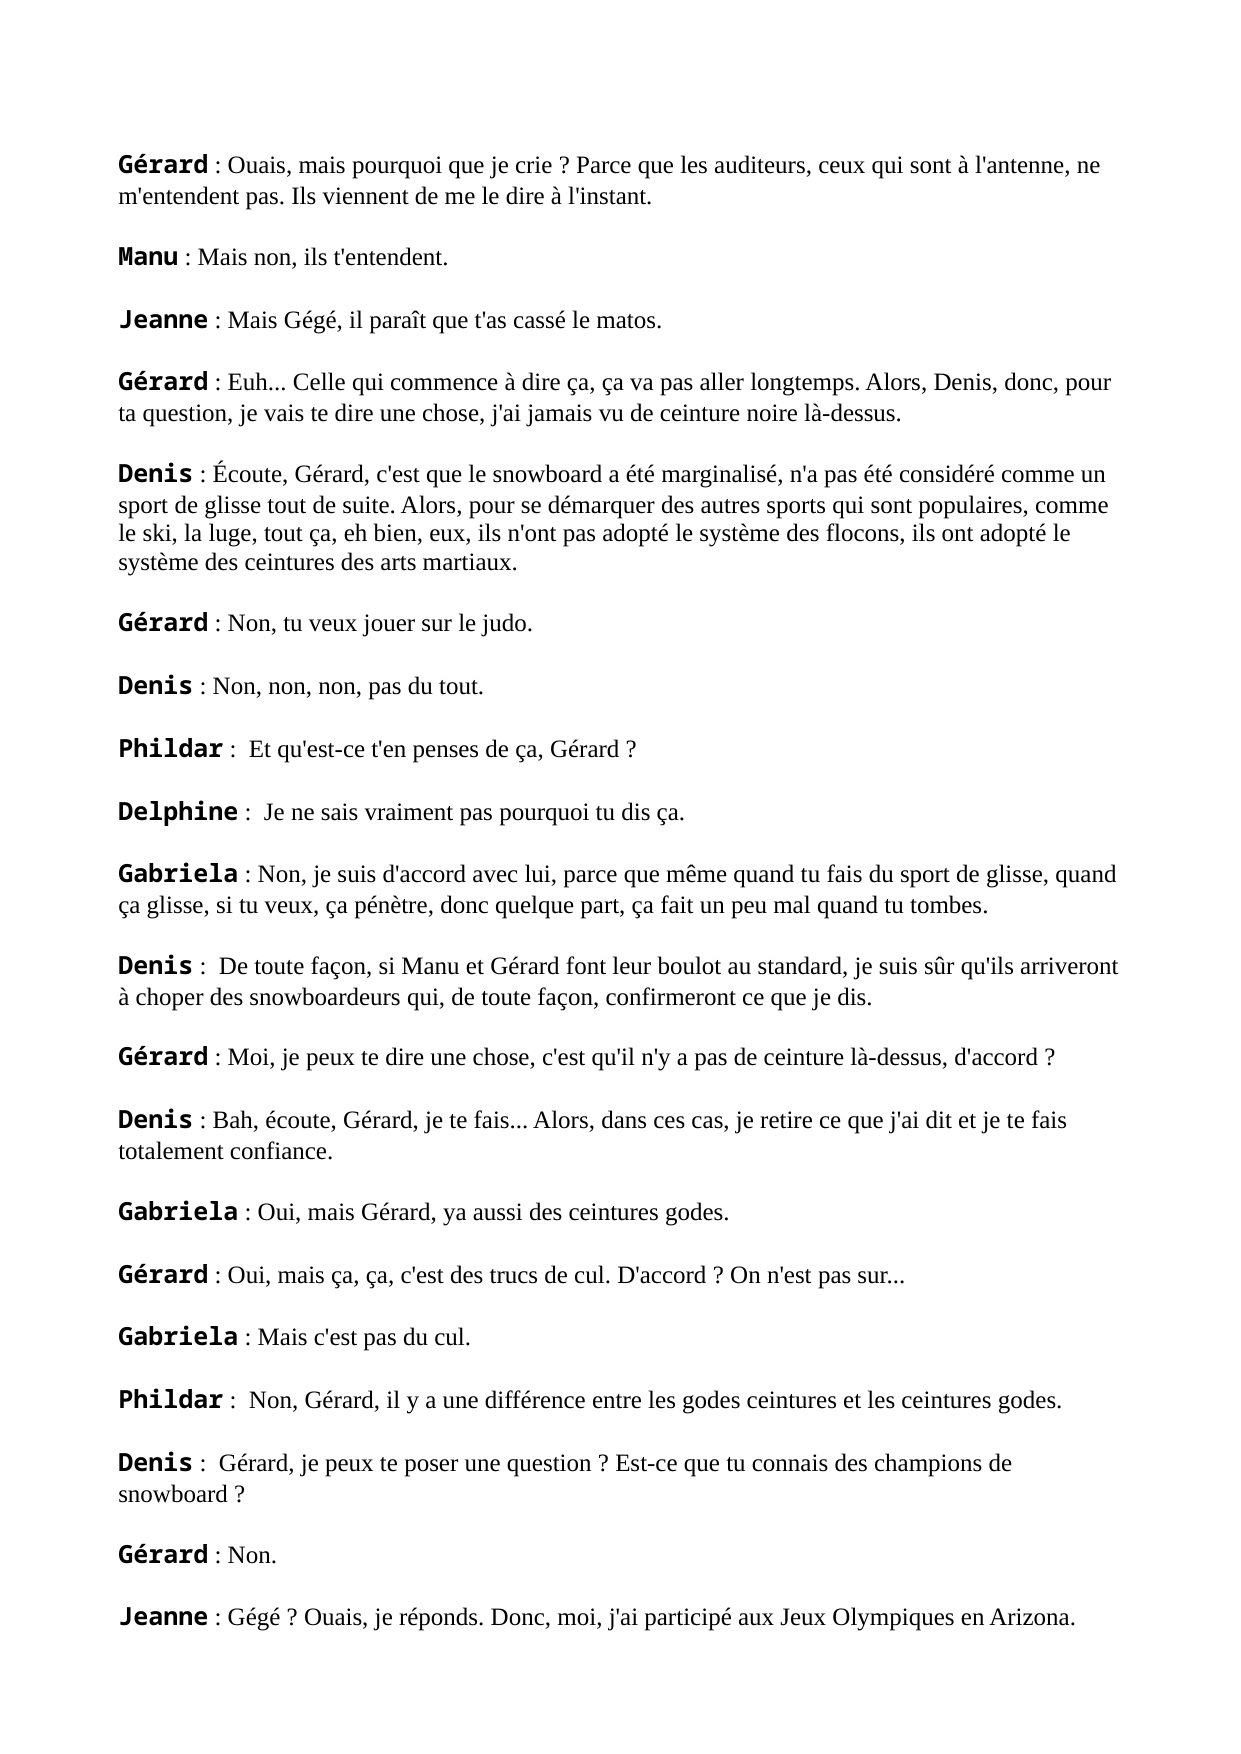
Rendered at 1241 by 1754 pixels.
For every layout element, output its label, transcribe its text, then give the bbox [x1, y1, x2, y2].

text Gérard : Euh... Celle qui commence à dire ça, ça va pas aller longtemps. Alors, Denis, donc, pour ta question, je vais te dire une chose, j'ai jamais vu de ceinture noire là-dessus. [118, 364, 1122, 427]
text Phildar : Non, Gérard, il y a une différence entre les godes ceintures et les ceintures godes. [118, 1382, 1122, 1416]
text Denis : Écoute, Gérard, c'est que le snowboard a été marginalisé, n'a pas été considéré comme un sport de glisse tout de suite. Alors, pour se démarquer des autres sports qui sont populaires, comme le ski, la luge, tout ça, eh bien, eux, ils n'ont pas adopté le système des flocons, ils ont adopté le système des ceintures des arts martiaux. [118, 456, 1122, 576]
text Jeanne : Gégé ? Ouais, je réponds. Donc, moi, j'ai participé aux Jeux Olympiques en Arizona. [118, 1599, 1122, 1633]
text Manu : Mais non, ils t'entendent. [118, 238, 1122, 272]
text Gérard : Non, tu veux jouer sur le judo. [118, 605, 1122, 639]
text Delphine : Je ne sais vraiment pas pourquoi tu dis ça. [118, 793, 1122, 827]
text Gérard : Ouais, mais pourquoi que je crie ? Parce que les auditeurs, ceux qui sont à l'antenne, ne m'entendent pas. Ils viennent de me le dire à l'instant. [118, 147, 1122, 210]
text Gabriela : Oui, mais Gérard, ya aussi des ceintures godes. [118, 1193, 1122, 1227]
text Denis : Gérard, je peux te poser une question ? Est-ce que tu connais des champions de snowboard ? [118, 1445, 1122, 1507]
text Gérard : Non. [118, 1536, 1122, 1570]
text Phildar : Et qu'est-ce t'en penses de ça, Gérard ? [118, 730, 1122, 764]
text Gérard : Oui, mais ça, ça, c'est des trucs de cul. D'accord ? On n'est pas sur... [118, 1256, 1122, 1290]
text Gabriela : Non, je suis d'accord avec lui, parce que même quand tu fais du sport de glisse, quand ça glisse, si tu veux, ça pénètre, donc quelque part, ça fait un peu mal quand tu tombes. [118, 856, 1122, 919]
text Jeanne : Mais Gégé, il paraît que t'as cassé le matos. [118, 301, 1122, 335]
text Denis : Non, non, non, pas du tout. [118, 667, 1122, 702]
text Denis : De toute façon, si Manu et Gérard font leur boulot au standard, je suis sûr qu'ils arriveront à choper des snowboardeurs qui, de toute façon, confirmeront ce que je dis. [118, 947, 1122, 1010]
text Denis : Bah, écoute, Gérard, je te fais... Alors, dans ces cas, je retire ce que j'ai dit et je te fais totalement confiance. [118, 1102, 1122, 1165]
text Gabriela : Mais c'est pas du cul. [118, 1319, 1122, 1353]
text Gérard : Moi, je peux te dire une chose, c'est qu'il n'y a pas de ceinture là-dessus, d'accord ? [118, 1039, 1122, 1073]
